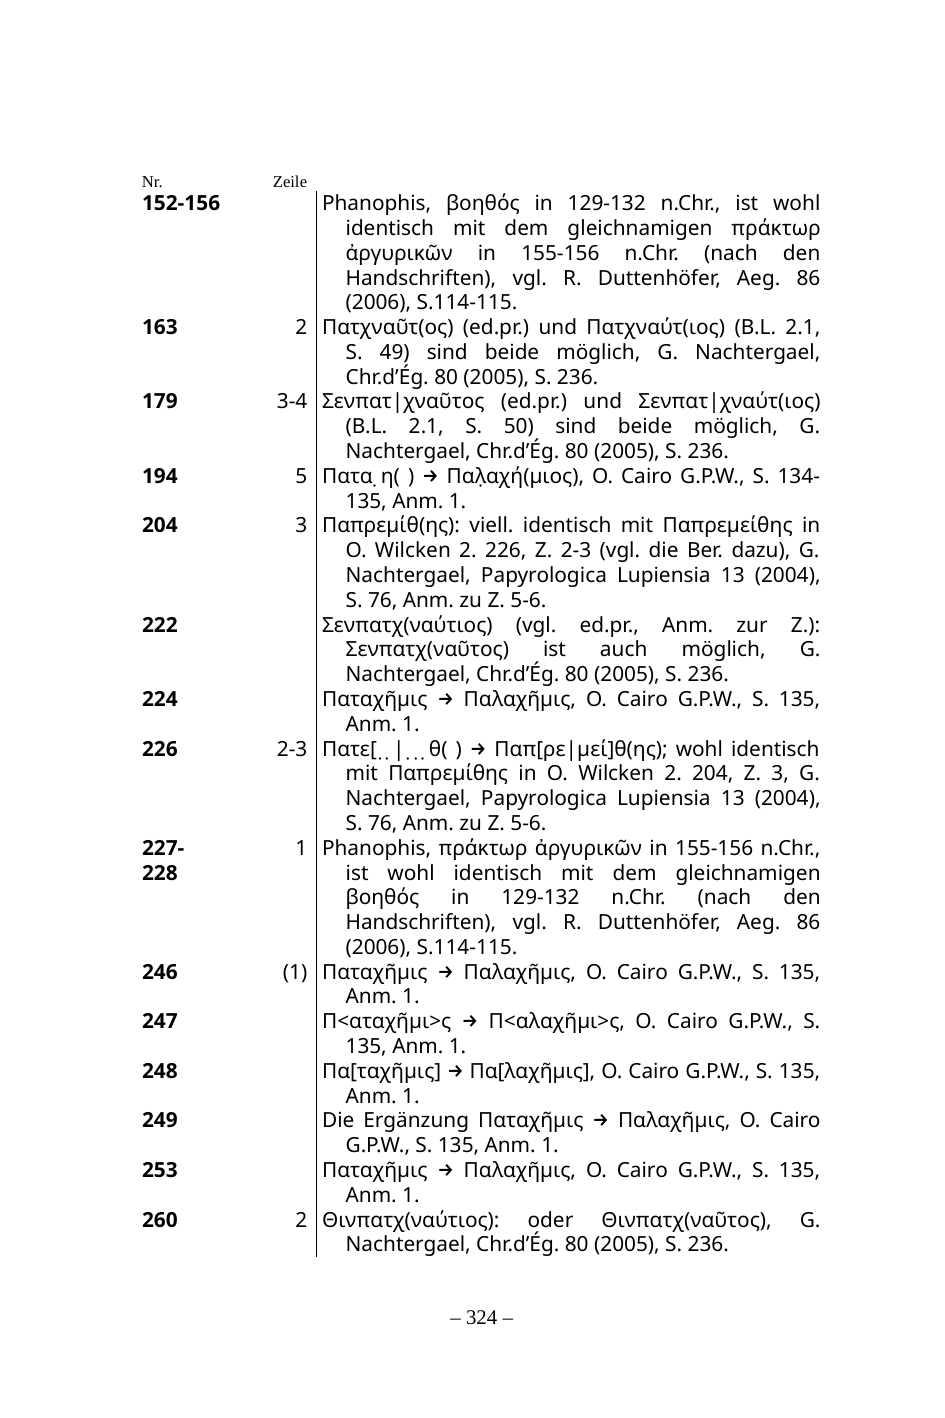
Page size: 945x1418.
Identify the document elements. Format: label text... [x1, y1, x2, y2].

table_cell 253 [136, 1158, 224, 1207]
table_cell 1 [224, 835, 316, 959]
table_cell Παπρεμίθ(ης): viell. identisch mit Παπρεμείθης in O. Wilcken 2. 226, Z. 2-3 (vgl. die Ber. dazu), G. Nachtergael, Papyrologica Lupiensia 13 (2004), S. 76, Anm. zu Z. 5-6. [317, 513, 827, 612]
table_cell 204 [136, 513, 224, 612]
table_cell Σενπατχ(ναύτιος) (vgl. ed.pr., Anm. zur Z.): Σενπατχ(ναῦτος) ist auch möglich, G. Nachtergael, Chr.d’Ég. 80 (2005), S. 236. [317, 612, 827, 687]
table_cell 3-4 [224, 389, 316, 463]
table_cell [224, 1009, 316, 1058]
table_cell 2 [224, 315, 316, 389]
table_cell Πατα ̣η( ) → Παλ̣αχή(μιος), O. Cairo G.P.W., S. 134-135, Anm. 1. [317, 464, 827, 513]
table_cell Πα[ταχῆμις] → Πα[λαχῆμις], O. Cairo G.P.W., S. 135, Anm. 1. [317, 1059, 827, 1108]
table_cell 179 [136, 389, 224, 463]
table_cell Π<αταχῆμι>ς → Π<αλαχῆμι>ς, O. Cairo G.P.W., S. 135, Anm. 1. [317, 1009, 827, 1058]
table_cell 247 [136, 1009, 224, 1058]
table_cell [224, 1158, 316, 1207]
table_cell Παταχῆμις → Παλαχῆμις, O. Cairo G.P.W., S. 135, Anm. 1. [317, 1158, 827, 1207]
table_cell 249 [136, 1108, 224, 1158]
table_cell 3 [224, 513, 316, 612]
table_cell Phanophis, πράκτωρ ἀργυρικῶν in 155-156 n.Chr., ist wohl identisch mit dem gleichnamigen βοηθός in 129-132 n.Chr. (nach den Handschriften), vgl. R. Duttenhöfer, Aeg. 86 (2006), S.114-115. [317, 835, 827, 959]
table_cell 260 [136, 1207, 224, 1257]
table_cell Παταχῆμις → Παλαχῆμις, O. Cairo G.P.W., S. 135, Anm. 1. [317, 687, 827, 736]
table_cell Θινπατχ(ναύτιος): oder Θινπατχ(ναῦτος), G. Nachtergael, Chr.d’Ég. 80 (2005), S. 236. [317, 1207, 827, 1257]
table_cell 246 [136, 959, 224, 1009]
table_cell 248 [136, 1059, 224, 1108]
table_cell Πατε[ ̣ ̣| ̣ ̣ ̣θ( ) → Παπ[ρε|μεί]θ(ης); wohl identisch mit Παπρεμίθης in O. Wilcken 2. 204, Z. 3, G. Nachtergael, Papyrologica Lupiensia 13 (2004), S. 76, Anm. zu Z. 5-6. [317, 736, 827, 835]
table_cell 163 [136, 315, 224, 389]
table_cell 227-228 [136, 835, 224, 959]
table_cell [224, 1108, 316, 1158]
table_cell [224, 612, 316, 687]
table_cell [224, 687, 316, 736]
table_cell Die Ergänzung Παταχῆμις → Παλαχῆμις, O. Cairo G.P.W., S. 135, Anm. 1. [317, 1108, 827, 1158]
table_cell (1) [224, 959, 316, 1009]
table_cell 224 [136, 687, 224, 736]
table_cell Phanophis, βοηθός in 129-132 n.Chr., ist wohl identisch mit dem gleichnamigen πράκτωρ ἀργυρικῶν in 155-156 n.Chr. (nach den Handschriften), vgl. R. Duttenhöfer, Aeg. 86 (2006), S.114-115. [317, 191, 827, 315]
table_cell 222 [136, 612, 224, 687]
table_cell 5 [224, 464, 316, 513]
table_cell Παταχῆμις → Παλαχῆμις, O. Cairo G.P.W., S. 135, Anm. 1. [317, 959, 827, 1009]
table_cell 226 [136, 736, 224, 835]
table_cell [224, 1059, 316, 1108]
table_cell 194 [136, 464, 224, 513]
table_cell 152-156 [136, 191, 316, 315]
table_cell 2-3 [224, 736, 316, 835]
table_cell Πατχναῦτ(ος) (ed.pr.) und Πατχναύτ(ιος) (B.L. 2.1, S. 49) sind beide möglich, G. Nachtergael, Chr.d’Ég. 80 (2005), S. 236. [317, 315, 827, 389]
table_cell Σενπατ|χναῦτος (ed.pr.) und Σενπατ|χναύτ(ιος) (B.L. 2.1, S. 50) sind beide möglich, G. Nachtergael, Chr.d’Ég. 80 (2005), S. 236. [317, 389, 827, 463]
table_cell 2 [224, 1207, 316, 1257]
